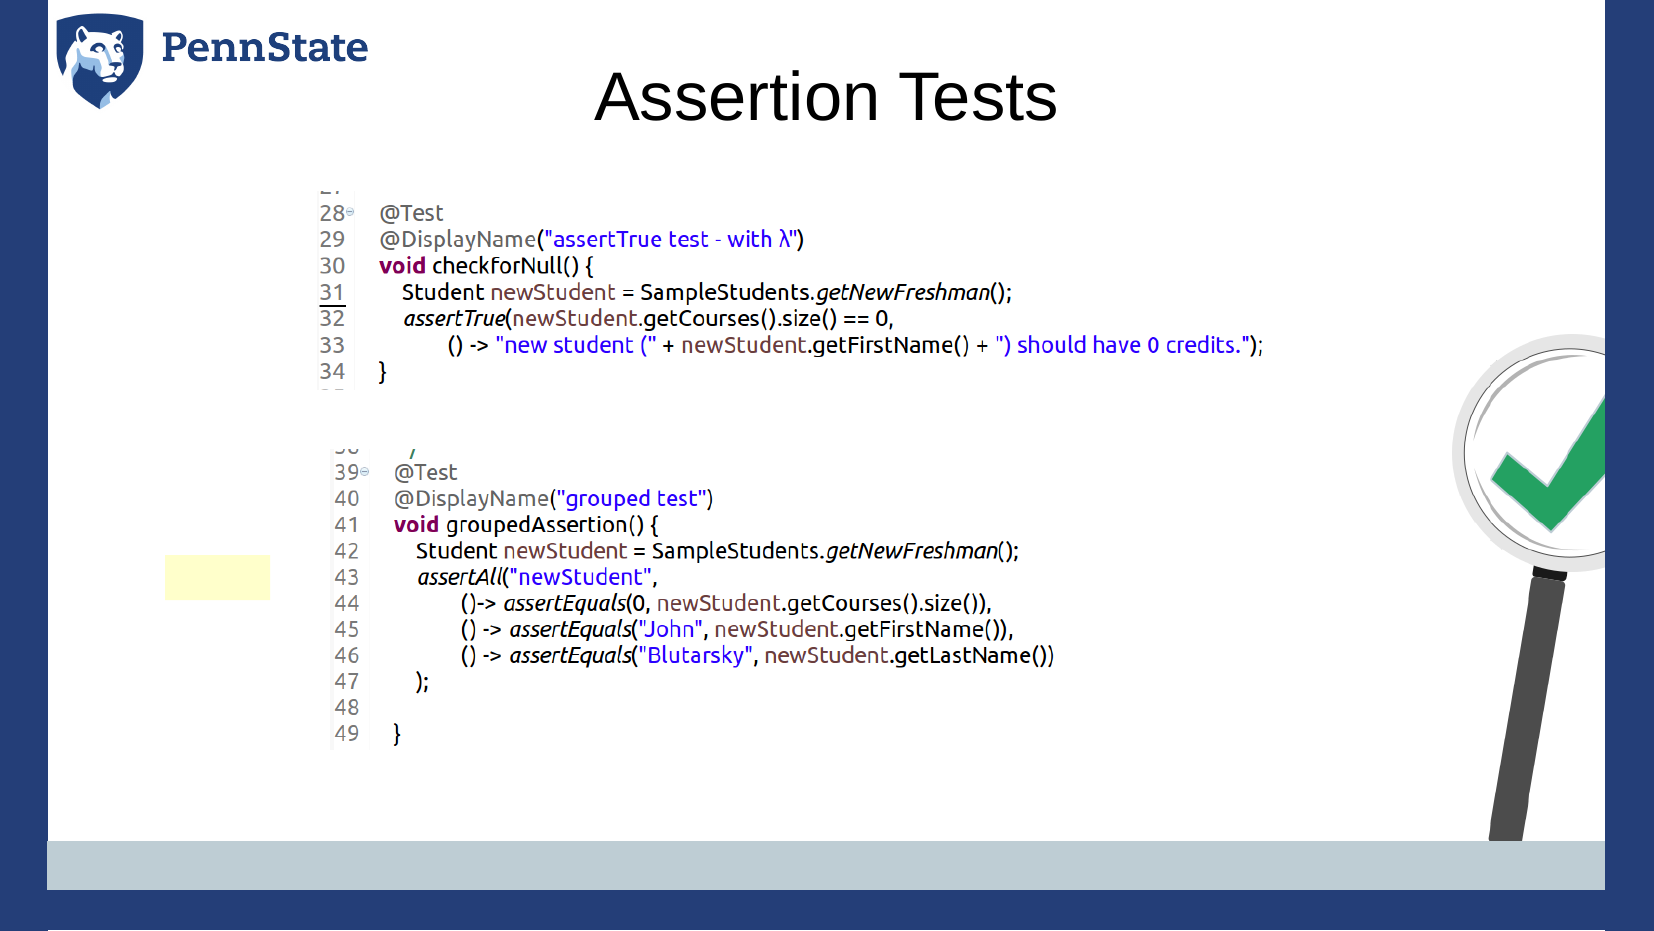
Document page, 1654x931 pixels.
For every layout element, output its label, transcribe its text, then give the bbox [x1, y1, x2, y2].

picture [1452, 334, 1605, 841]
title Assertion Tests [61, 19, 1592, 175]
picture [330, 449, 1065, 751]
picture [317, 191, 1276, 391]
text_box [165, 555, 271, 601]
picture [48, 0, 411, 152]
